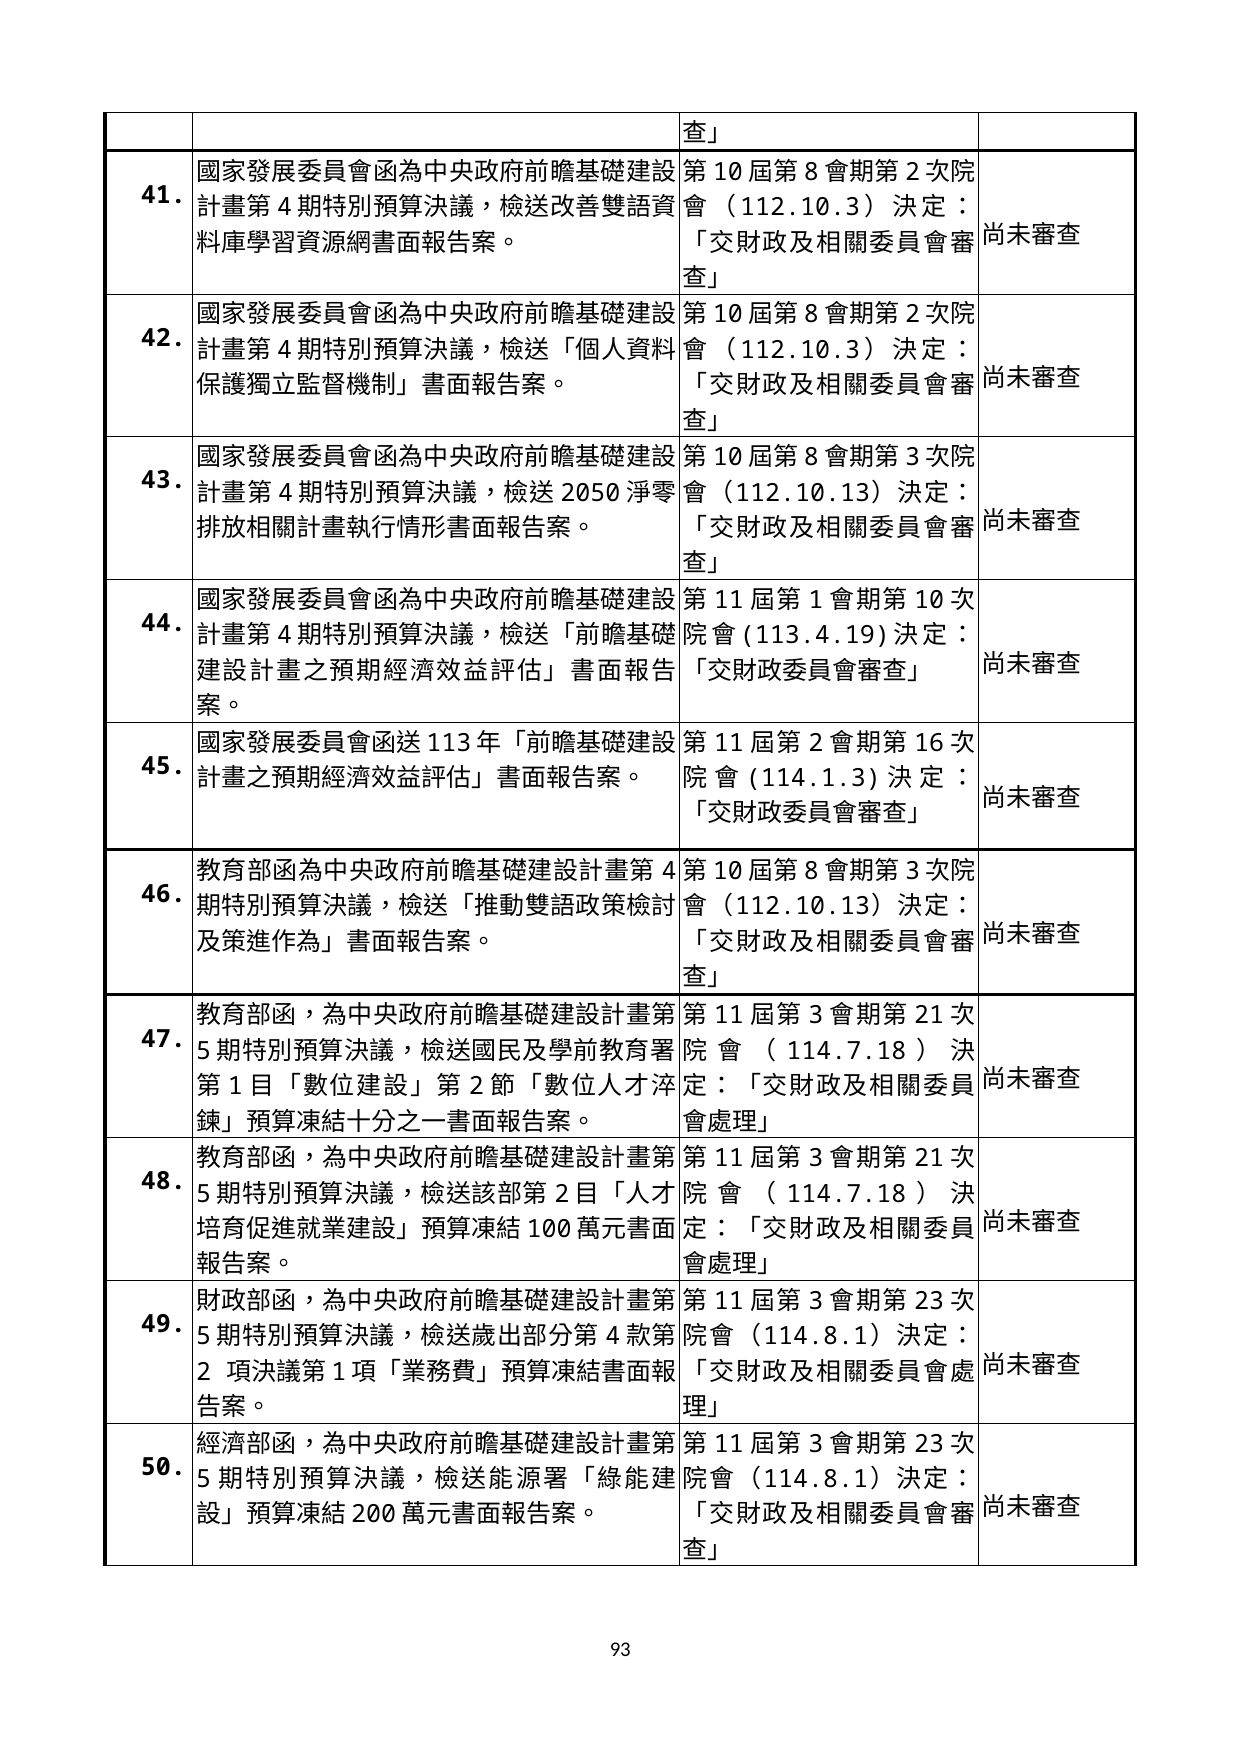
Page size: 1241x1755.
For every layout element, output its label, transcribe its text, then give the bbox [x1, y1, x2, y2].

table_cell 第10屆第8會期第3次院會（112.10.13）決定：「交財政及相關委員會審查」 [680, 437, 978, 579]
table_cell 第11屆第1會期第10次院會(113.4.19)決定：「交財政委員會審查」 [680, 580, 978, 722]
table_cell 尚未審查 [979, 1138, 1134, 1280]
table_cell 第10屆第8會期第2次院會（112.10.3）決定：「交財政及相關委員會審查」 [680, 152, 978, 293]
table_cell 尚未審查 [979, 580, 1134, 722]
table_cell 尚未審查 [979, 1424, 1134, 1565]
table_cell 查」 [680, 113, 978, 149]
table_cell 經濟部函，為中央政府前瞻基礎建設計畫第 5期特別預算決議，檢送能源署「綠能建設」預算凍結200萬元書面報告案。 [193, 1424, 679, 1565]
table_cell 第11屆第3會期第23次院會（114.8.1）決定：「交財政及相關委員會審查」 [680, 1424, 978, 1565]
table_cell [979, 113, 1134, 149]
table_cell 國家發展委員會函為中央政府前瞻基礎建設計畫第4期特別預算決議，檢送「個人資料保護獨立監督機制」書面報告案。 [193, 295, 679, 436]
table_cell 財政部函，為中央政府前瞻基礎建設計畫第 5期特別預算決議，檢送歲出部分第4款第 2 項決議第1項「業務費」預算凍結書面報告案。 [193, 1281, 679, 1423]
table_cell 教育部函，為中央政府前瞻基礎建設計畫第 5期特別預算決議，檢送該部第2目「人才培育促進就業建設」預算凍結100萬元書面報告案。 [193, 1138, 679, 1280]
table_cell 尚未審查 [979, 1281, 1134, 1423]
table_cell 第11屆第3會期第21次院會（114.7.18）決定：「交財政及相關委員會處理」 [680, 996, 978, 1137]
table_cell [107, 996, 192, 1137]
table_cell [107, 1281, 192, 1423]
table_cell 尚未審查 [979, 723, 1134, 848]
table_cell 國家發展委員會函送113年「前瞻基礎建設計畫之預期經濟效益評估」書面報告案。 [193, 723, 679, 848]
table_cell 第11屆第3會期第23次院會（114.8.1）決定：「交財政及相關委員會處理」 [680, 1281, 978, 1423]
table_cell [107, 295, 192, 436]
table_cell 第11屆第2會期第16次院會(114.1.3)決定：「交財政委員會審查」 [680, 723, 978, 848]
table_cell [193, 113, 679, 149]
table_cell 第10屆第8會期第3次院會（112.10.13）決定：「交財政及相關委員會審查」 [680, 851, 978, 992]
table_cell 國家發展委員會函為中央政府前瞻基礎建設計畫第4期特別預算決議，檢送改善雙語資料庫學習資源網書面報告案。 [193, 152, 679, 293]
table_cell 尚未審查 [979, 295, 1134, 436]
table_cell [107, 851, 192, 992]
table_cell [107, 113, 192, 149]
table_cell 教育部函為中央政府前瞻基礎建設計畫第4期特別預算決議，檢送「推動雙語政策檢討及策進作為」書面報告案。 [193, 851, 679, 992]
table_cell 尚未審查 [979, 152, 1134, 293]
table_cell [107, 1424, 192, 1565]
table_cell 尚未審查 [979, 437, 1134, 579]
table_cell 國家發展委員會函為中央政府前瞻基礎建設計畫第4期特別預算決議，檢送「前瞻基礎建設計畫之預期經濟效益評估」書面報告案。 [193, 580, 679, 722]
table_cell [107, 1138, 192, 1280]
table_cell [107, 152, 192, 293]
table_cell 第10屆第8會期第2次院會（112.10.3）決定：「交財政及相關委員會審查」 [680, 295, 978, 436]
table_cell [107, 437, 192, 579]
table_cell [107, 723, 192, 848]
table_cell 國家發展委員會函為中央政府前瞻基礎建設計畫第4期特別預算決議，檢送2050淨零排放相關計畫執行情形書面報告案。 [193, 437, 679, 579]
table_cell 尚未審查 [979, 851, 1134, 992]
table_cell 尚未審查 [979, 996, 1134, 1137]
table_cell 教育部函，為中央政府前瞻基礎建設計畫第 5期特別預算決議，檢送國民及學前教育署第1目「數位建設」第2節「數位人才淬鍊」預算凍結十分之一書面報告案。 [193, 996, 679, 1137]
table_cell [107, 580, 192, 722]
table_cell 第11屆第3會期第21次院會（114.7.18）決定：「交財政及相關委員會處理」 [680, 1138, 978, 1280]
